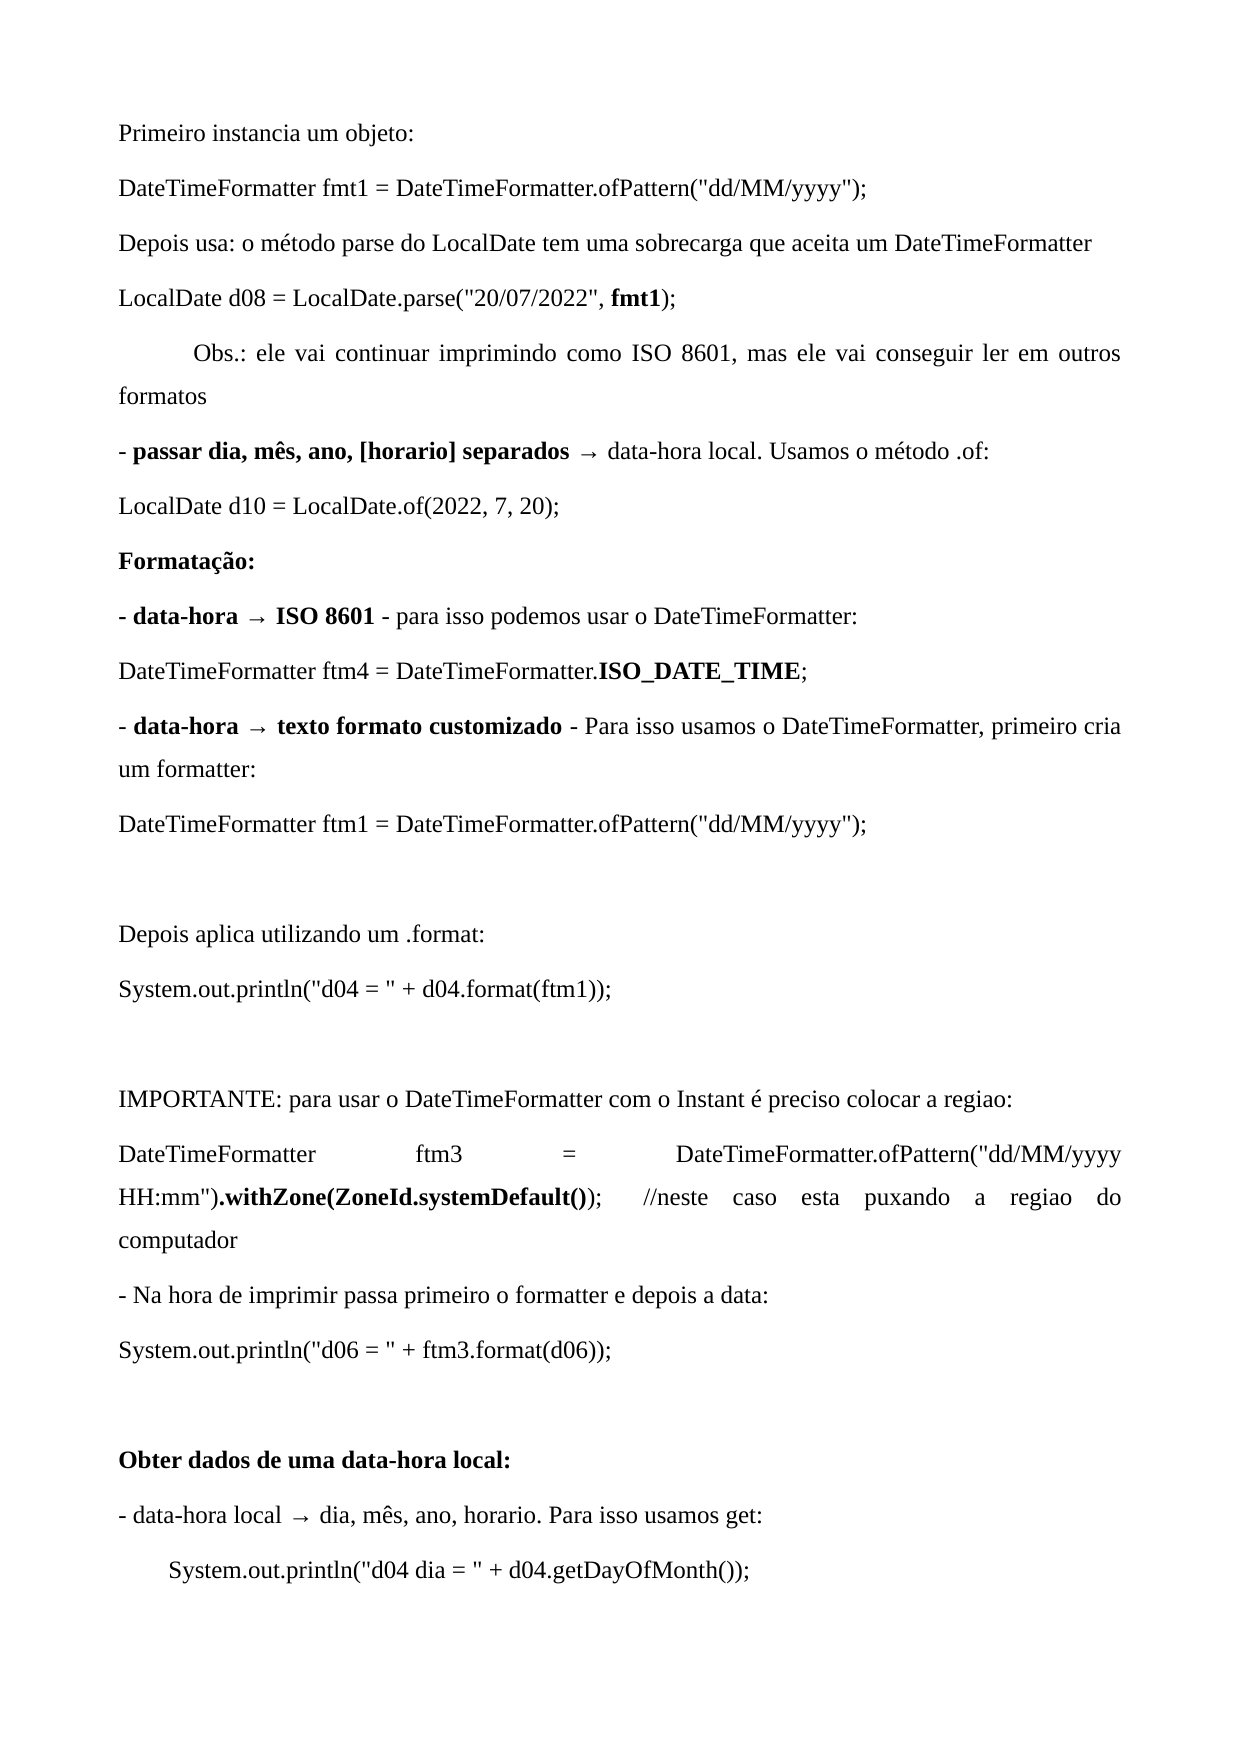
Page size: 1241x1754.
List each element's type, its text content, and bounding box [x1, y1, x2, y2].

text Obs.: ele vai continuar imprimindo como ISO 8601, mas ele vai conseguir ler em outros formatos [118, 338, 1122, 410]
text - Na hora de imprimir passa primeiro o formatter e depois a data: [118, 1281, 1122, 1309]
text - data-hora → texto formato customizado - Para isso usamos o DateTimeFormatter, primeiro cria um formatter: [118, 711, 1122, 783]
text System.out.println("d04 dia = " + d04.getDayOfMonth()); [118, 1556, 1122, 1584]
text DateTimeFormatter ftm1 = DateTimeFormatter.ofPattern("dd/MM/yyyy"); [118, 809, 1122, 838]
text Primeiro instancia um objeto: [118, 118, 1122, 147]
text - data-hora → ISO 8601 - para isso podemos usar o DateTimeFormatter: [118, 601, 1122, 630]
text Obter dados de uma data-hora local: [118, 1446, 1122, 1474]
text LocalDate d10 = LocalDate.of(2022, 7, 20); [118, 491, 1122, 520]
text IMPORTANTE: para usar o DateTimeFormatter com o Instant é preciso colocar a regiao: [118, 1084, 1122, 1113]
text DateTimeFormatter fmt1 = DateTimeFormatter.ofPattern("dd/MM/yyyy"); [118, 173, 1122, 202]
text System.out.println("d06 = " + ftm3.format(d06)); [118, 1336, 1122, 1364]
text Depois aplica utilizando um .format: [118, 919, 1122, 948]
text Formatação: [118, 546, 1122, 575]
text DateTimeFormatter ftm4 = DateTimeFormatter.ISO_DATE_TIME; [118, 656, 1122, 685]
text - data-hora local → dia, mês, ano, horario. Para isso usamos get: [118, 1501, 1122, 1529]
text System.out.println("d04 = " + d04.format(ftm1)); [118, 974, 1122, 1003]
text - passar dia, mês, ano, [horario] separados → data-hora local. Usamos o método .of: [118, 436, 1122, 465]
text Depois usa: o método parse do LocalDate tem uma sobrecarga que aceita um DateTimeFormatter [118, 228, 1122, 257]
text DateTimeFormatter ftm3 = DateTimeFormatter.ofPattern("dd/MM/yyyy HH:mm").withZone(ZoneId.systemDefault()); //neste caso esta puxando a regiao do computador [118, 1139, 1122, 1254]
text LocalDate d08 = LocalDate.parse("20/07/2022", fmt1); [118, 283, 1122, 312]
